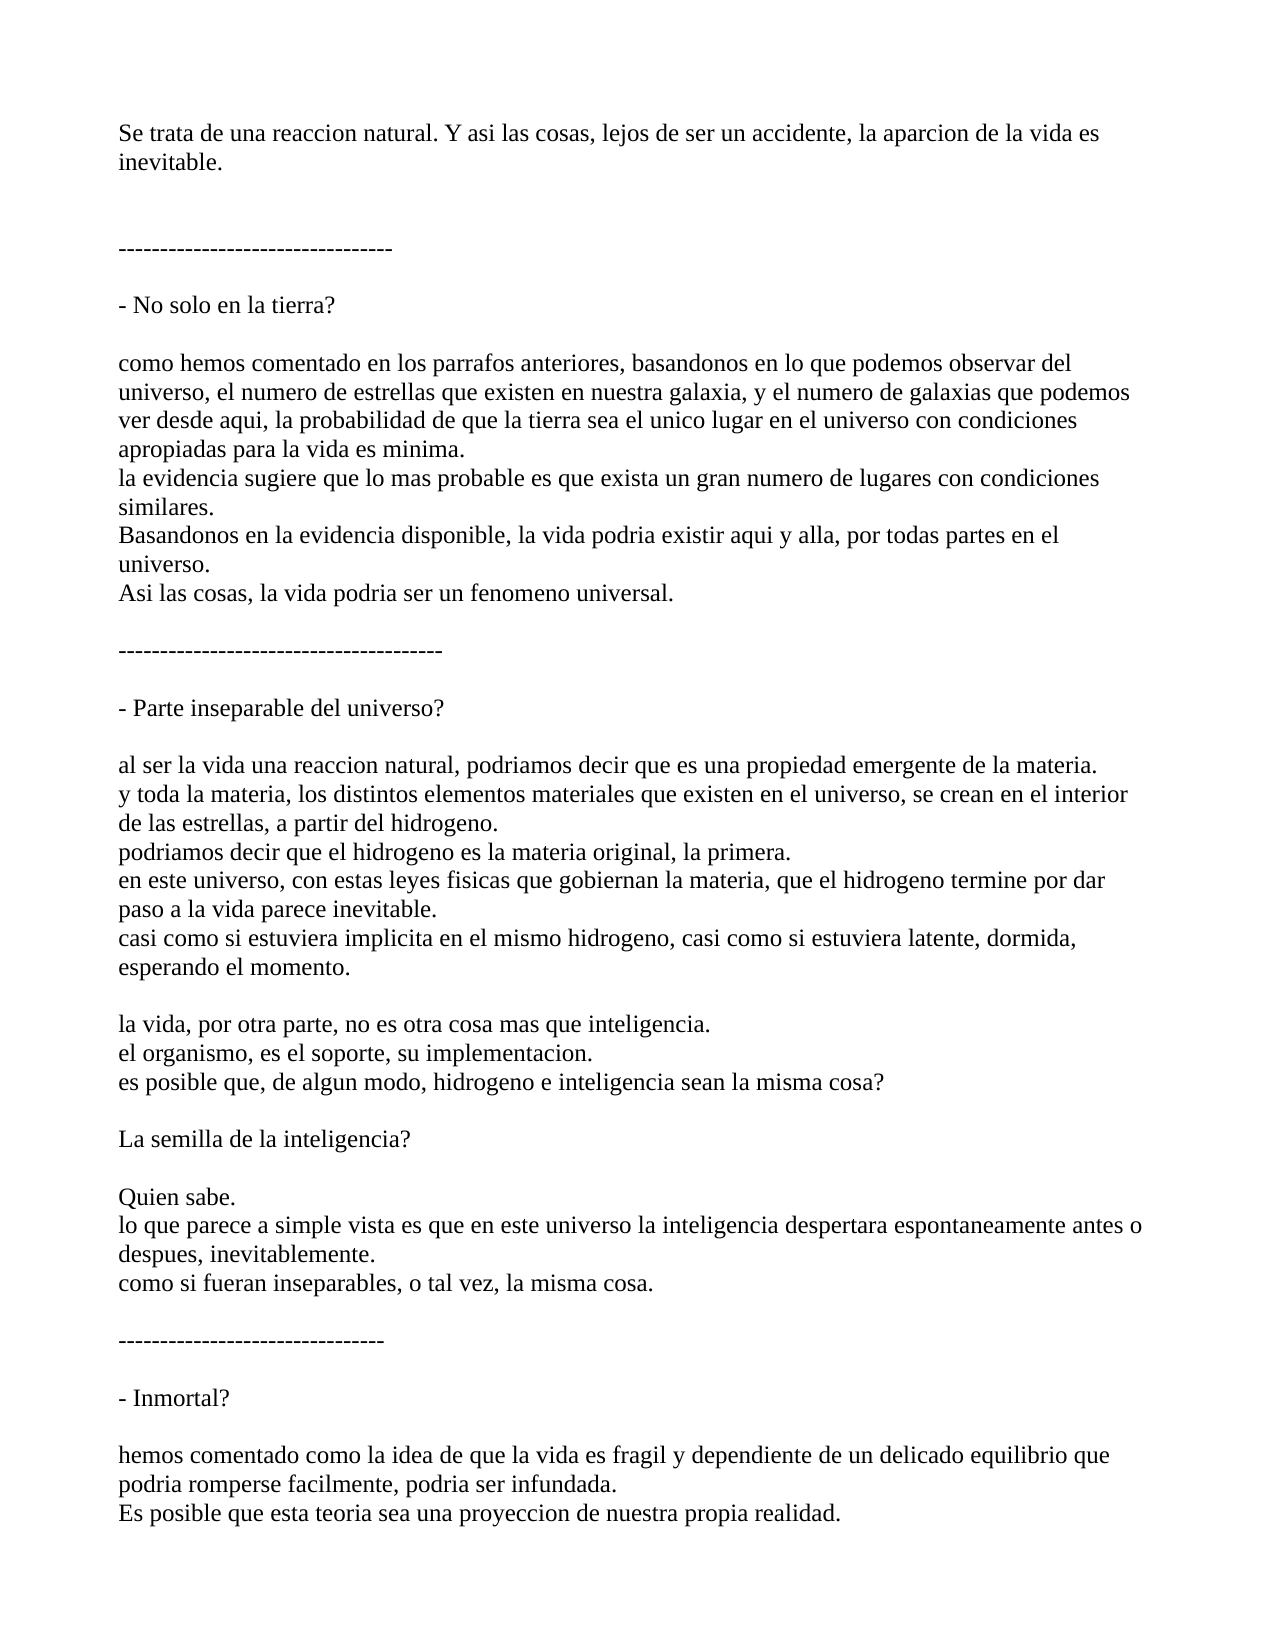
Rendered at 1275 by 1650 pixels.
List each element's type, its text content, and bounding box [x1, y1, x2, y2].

text casi como si estuviera implicita en el mismo hidrogeno, casi como si estuviera latente, dormida, esperando el momento. [118, 923, 1157, 981]
text Se trata de una reaccion natural. Y asi las cosas, lejos de ser un accidente, la aparcion de la vida es inevitable. [118, 118, 1157, 176]
text el organismo, es el soporte, su implementacion. [118, 1038, 1157, 1067]
text Basandonos en la evidencia disponible, la vida podria existir aqui y alla, por todas partes en el universo. [118, 521, 1157, 578]
text y toda la materia, los distintos elementos materiales que existen en el universo, se crean en el interior de las estrellas, a partir del hidrogeno. [118, 779, 1157, 837]
text en este universo, con estas leyes fisicas que gobiernan la materia, que el hidrogeno termine por dar paso a la vida parece inevitable. [118, 866, 1157, 923]
text como hemos comentado en los parrafos anteriores, basandonos en lo que podemos observar del universo, el numero de estrellas que existen en nuestra galaxia, y el numero de galaxias que podemos ver desde aqui, la probabilidad de que la tierra sea el unico lugar en el universo con condiciones apropiadas para la vida es minima. [118, 348, 1157, 463]
text al ser la vida una reaccion natural, podriamos decir que es una propiedad emergente de la materia. [118, 751, 1157, 779]
text - No solo en la tierra? [118, 291, 1157, 319]
text hemos comentado como la idea de que la vida es fragil y dependiente de un delicado equilibrio que podria romperse facilmente, podria ser infundada. [118, 1441, 1157, 1498]
text como si fueran inseparables, o tal vez, la misma cosa. [118, 1268, 1157, 1297]
text - Inmortal? [118, 1383, 1157, 1412]
text podriamos decir que el hidrogeno es la materia original, la primera. [118, 837, 1157, 866]
text Asi las cosas, la vida podria ser un fenomeno universal. [118, 578, 1157, 607]
text la evidencia sugiere que lo mas probable es que exista un gran numero de lugares con condiciones similares. [118, 463, 1157, 521]
text La semilla de la inteligencia? [118, 1124, 1157, 1153]
text la vida, por otra parte, no es otra cosa mas que inteligencia. [118, 1009, 1157, 1038]
text Es posible que esta teoria sea una proyeccion de nuestra propia realidad. [118, 1498, 1157, 1527]
text --------------------------------- [118, 233, 1157, 262]
text - Parte inseparable del universo? [118, 693, 1157, 722]
text Quien sabe. [118, 1182, 1157, 1211]
text -------------------------------- [118, 1326, 1157, 1354]
text lo que parece a simple vista es que en este universo la inteligencia despertara espontaneamente antes o despues, inevitablemente. [118, 1211, 1157, 1268]
text es posible que, de algun modo, hidrogeno e inteligencia sean la misma cosa? [118, 1067, 1157, 1096]
text --------------------------------------- [118, 636, 1157, 664]
